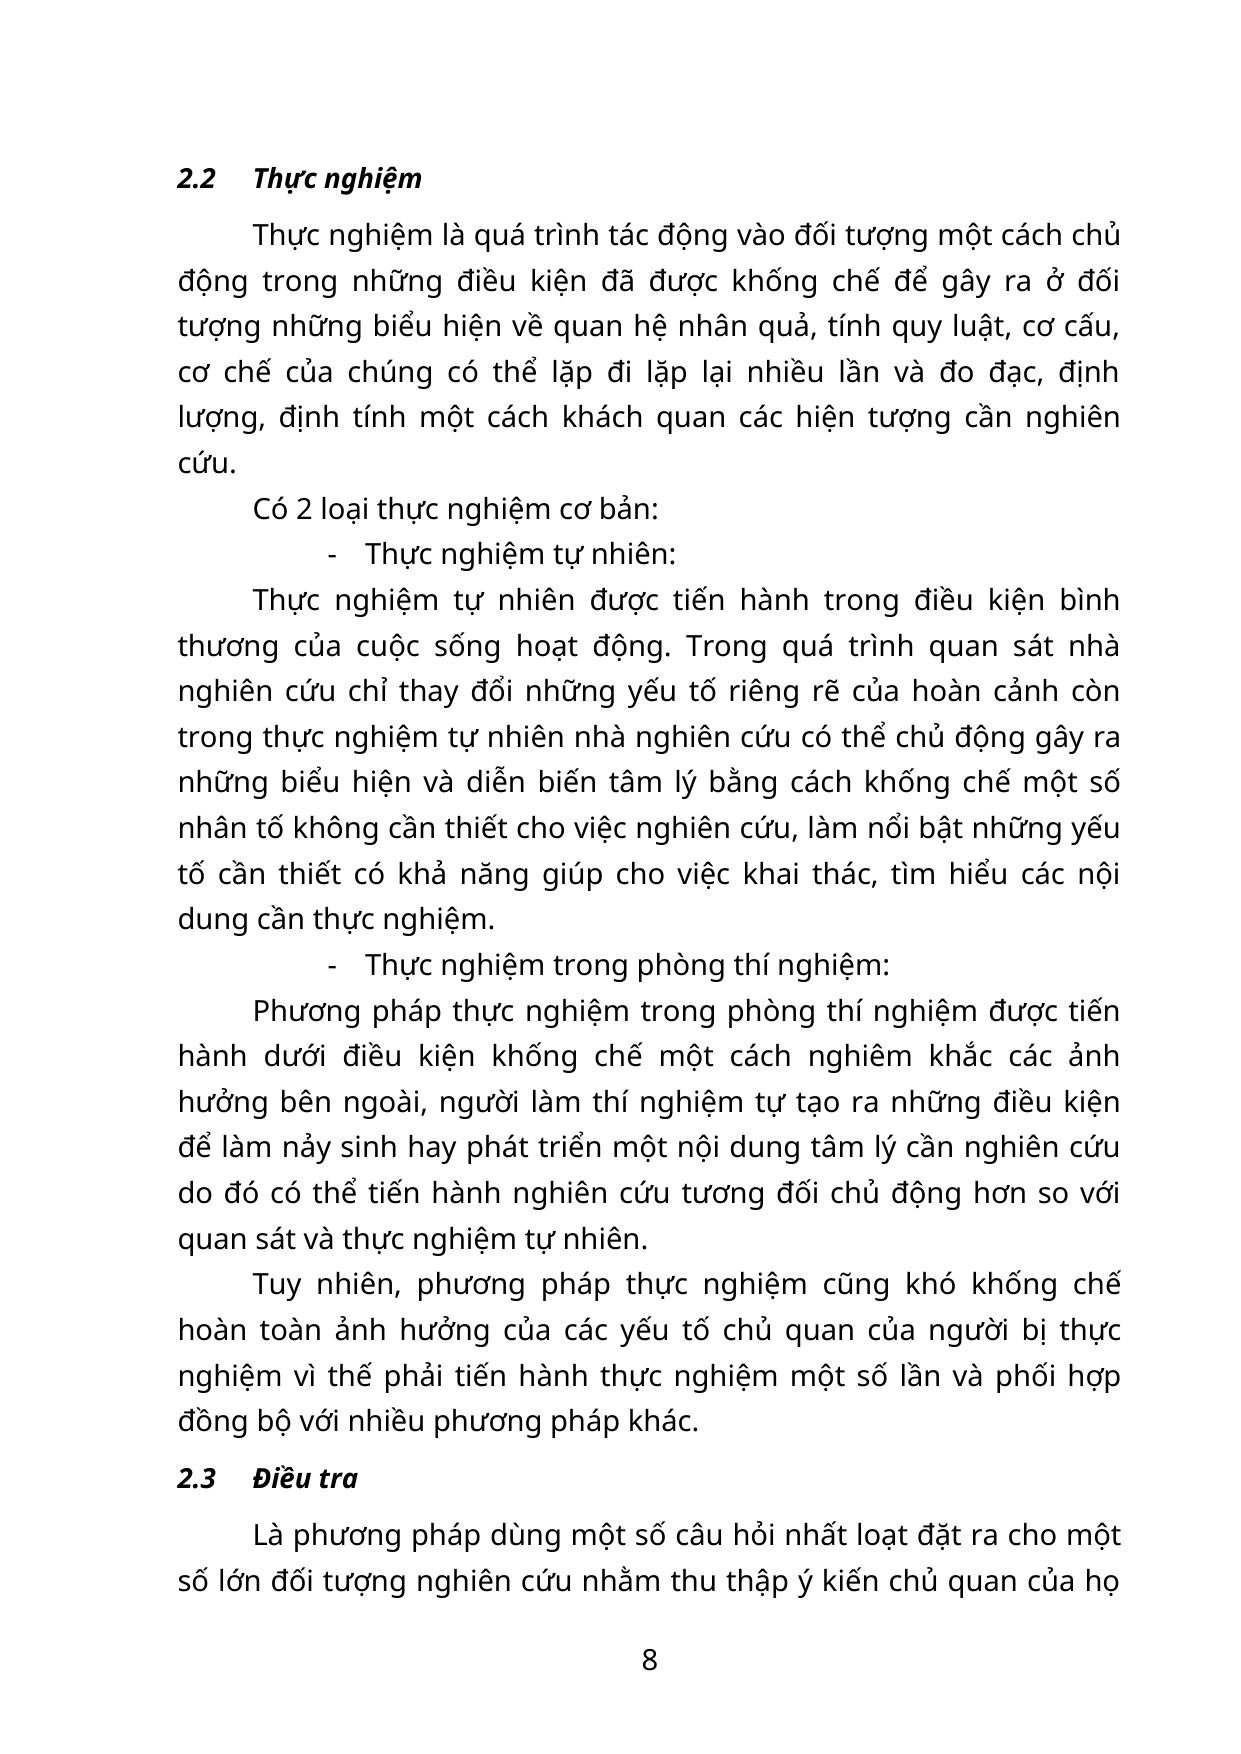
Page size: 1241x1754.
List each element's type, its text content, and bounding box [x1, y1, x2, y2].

subtitle Thực nghiệm [177, 158, 1122, 196]
list Thực nghiệm trong phòng thí nghiệm: [327, 944, 1122, 984]
text Phương pháp thực nghiệm trong phòng thí nghiệm được tiến hành dưới điều kiện khống chế một cách nghiêm khắc các ảnh hưởng bên ngoài, người làm thí nghiệm tự tạo ra những điều kiện để làm nảy sinh hay phát triển một nội dung tâm lý cần nghiên cứu do đó có thể tiến hành nghiên cứu tương đối chủ động hơn so với quan sát và thực nghiệm tự nhiên. [177, 990, 1122, 1258]
text Là phương pháp dùng một số câu hỏi nhất loạt đặt ra cho một số lớn đối tượng nghiên cứu nhằm thu thập ý kiến chủ quan của họ [177, 1514, 1122, 1600]
text Tuy nhiên, phương pháp thực nghiệm cũng khó khống chế hoàn toàn ảnh hưởng của các yếu tố chủ quan của người bị thực nghiệm vì thế phải tiến hành thực nghiệm một số lần và phối hợp đồng bộ với nhiều phương pháp khác. [177, 1264, 1122, 1440]
subtitle Điều tra [177, 1459, 1122, 1496]
text Thực nghiệm là quá trình tác động vào đối tượng một cách chủ động trong những điều kiện đã được khống chế để gây ra ở đối tượng những biểu hiện về quan hệ nhân quả, tính quy luật, cơ cấu, cơ chế của chúng có thể lặp đi lặp lại nhiều lần và đo đạc, định lượng, định tính một cách khách quan các hiện tượng cần nghiên cứu. [177, 214, 1122, 482]
text Thực nghiệm tự nhiên được tiến hành trong điều kiện bình thương của cuộc sống hoạt động. Trong quá trình quan sát nhà nghiên cứu chỉ thay đổi những yếu tố riêng rẽ của hoàn cảnh còn trong thực nghiệm tự nhiên nhà nghiên cứu có thể chủ động gây ra những biểu hiện và diễn biến tâm lý bằng cách khống chế một số nhân tố không cần thiết cho việc nghiên cứu, làm nổi bật những yếu tố cần thiết có khả năng giúp cho việc khai thác, tìm hiểu các nội dung cần thực nghiệm. [177, 579, 1122, 938]
list Thực nghiệm tự nhiên: [327, 534, 1122, 573]
text Có 2 loại thực nghiệm cơ bản: [177, 488, 1122, 528]
